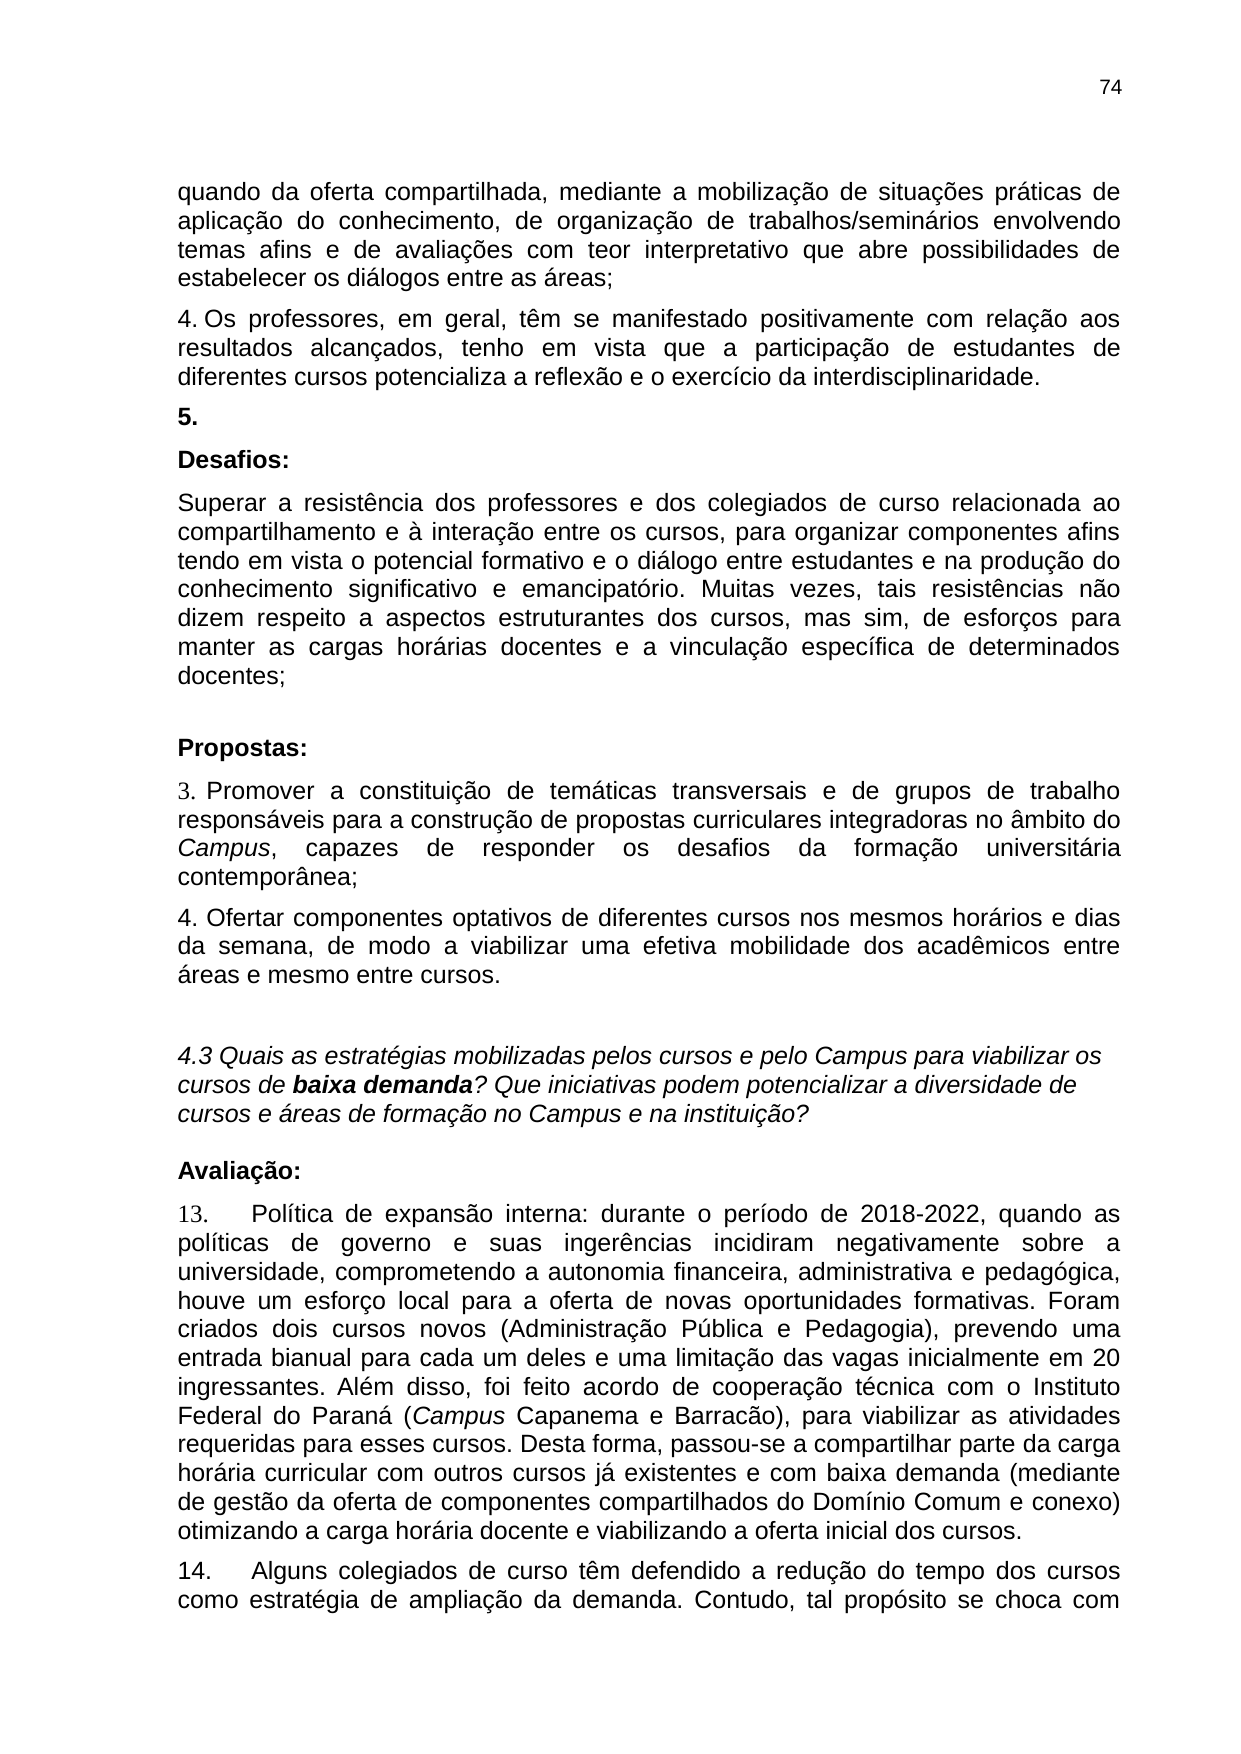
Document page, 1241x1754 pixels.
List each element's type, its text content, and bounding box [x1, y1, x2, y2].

list Política de expansão interna: durante o período de 2018-2022, quando as políticas de governo e suas ingerências incidiram negativamente sobre a universidade, comprometendo a autonomia financeira, administrativa e pedagógica, houve um esforço local para a oferta de novas oportunidades formativas. Foram criados dois cursos novos (Administração Pública e Pedagogia), prevendo uma entrada bianual para cada um deles e uma limitação das vagas inicialmente em 20 ingressantes. Além disso, foi feito acordo de cooperação técnica com o Instituto Federal do Paraná (Campus Capanema e Barracão), para viabilizar as atividades requeridas para esses cursos. Desta forma, passou-se a compartilhar parte da carga horária curricular com outros cursos já existentes e com baixa demanda (mediante de gestão da oferta de componentes compartilhados do Domínio Comum e conexo) otimizando a carga horária docente e viabilizando a oferta inicial dos cursos. [177, 1199, 1122, 1544]
list Superar a resistência dos professores e dos colegiados de curso relacionada ao compartilhamento e à interação entre os cursos, para organizar componentes afins tendo em vista o potencial formativo e o diálogo entre estudantes e na produção do conhecimento significativo e emancipatório. Muitas vezes, tais resistências não dizem respeito a aspectos estruturantes dos cursos, mas sim, de esforços para manter as cargas horárias docentes e a vinculação específica de determinados docentes; [177, 488, 1122, 689]
list Alguns colegiados de curso têm defendido a redução do tempo dos cursos como estratégia de ampliação da demanda. Contudo, tal propósito se choca com [177, 1556, 1122, 1614]
text Desafios: [177, 445, 1122, 474]
list Ofertar componentes optativos de diferentes cursos nos mesmos horários e dias da semana, de modo a viabilizar uma efetiva mobilidade dos acadêmicos entre áreas e mesmo entre cursos. [177, 903, 1122, 989]
list Os professores, em geral, têm se manifestado positivamente com relação aos resultados alcançados, tenho em vista que a participação de estudantes de diferentes cursos potencializa a reflexão e o exercício da interdisciplinaridade. [177, 304, 1122, 390]
list Promover a constituição de temáticas transversais e de grupos de trabalho responsáveis para a construção de propostas curriculares integradoras no âmbito do Campus, capazes de responder os desafios da formação universitária contemporânea; [177, 776, 1122, 891]
text 4.3 Quais as estratégias mobilizadas pelos cursos e pelo Campus para viabilizar os cursos de baixa demanda? Que iniciativas podem potencializar a diversidade de cursos e áreas de formação no Campus e na instituição? [177, 1041, 1122, 1127]
text Avaliação: [177, 1156, 1122, 1185]
text Propostas: [177, 733, 1122, 761]
list quando da oferta compartilhada, mediante a mobilização de situações práticas de aplicação do conhecimento, de organização de trabalhos/seminários envolvendo temas afins e de avaliações com teor interpretativo que abre possibilidades de estabelecer os diálogos entre as áreas; [177, 177, 1122, 292]
